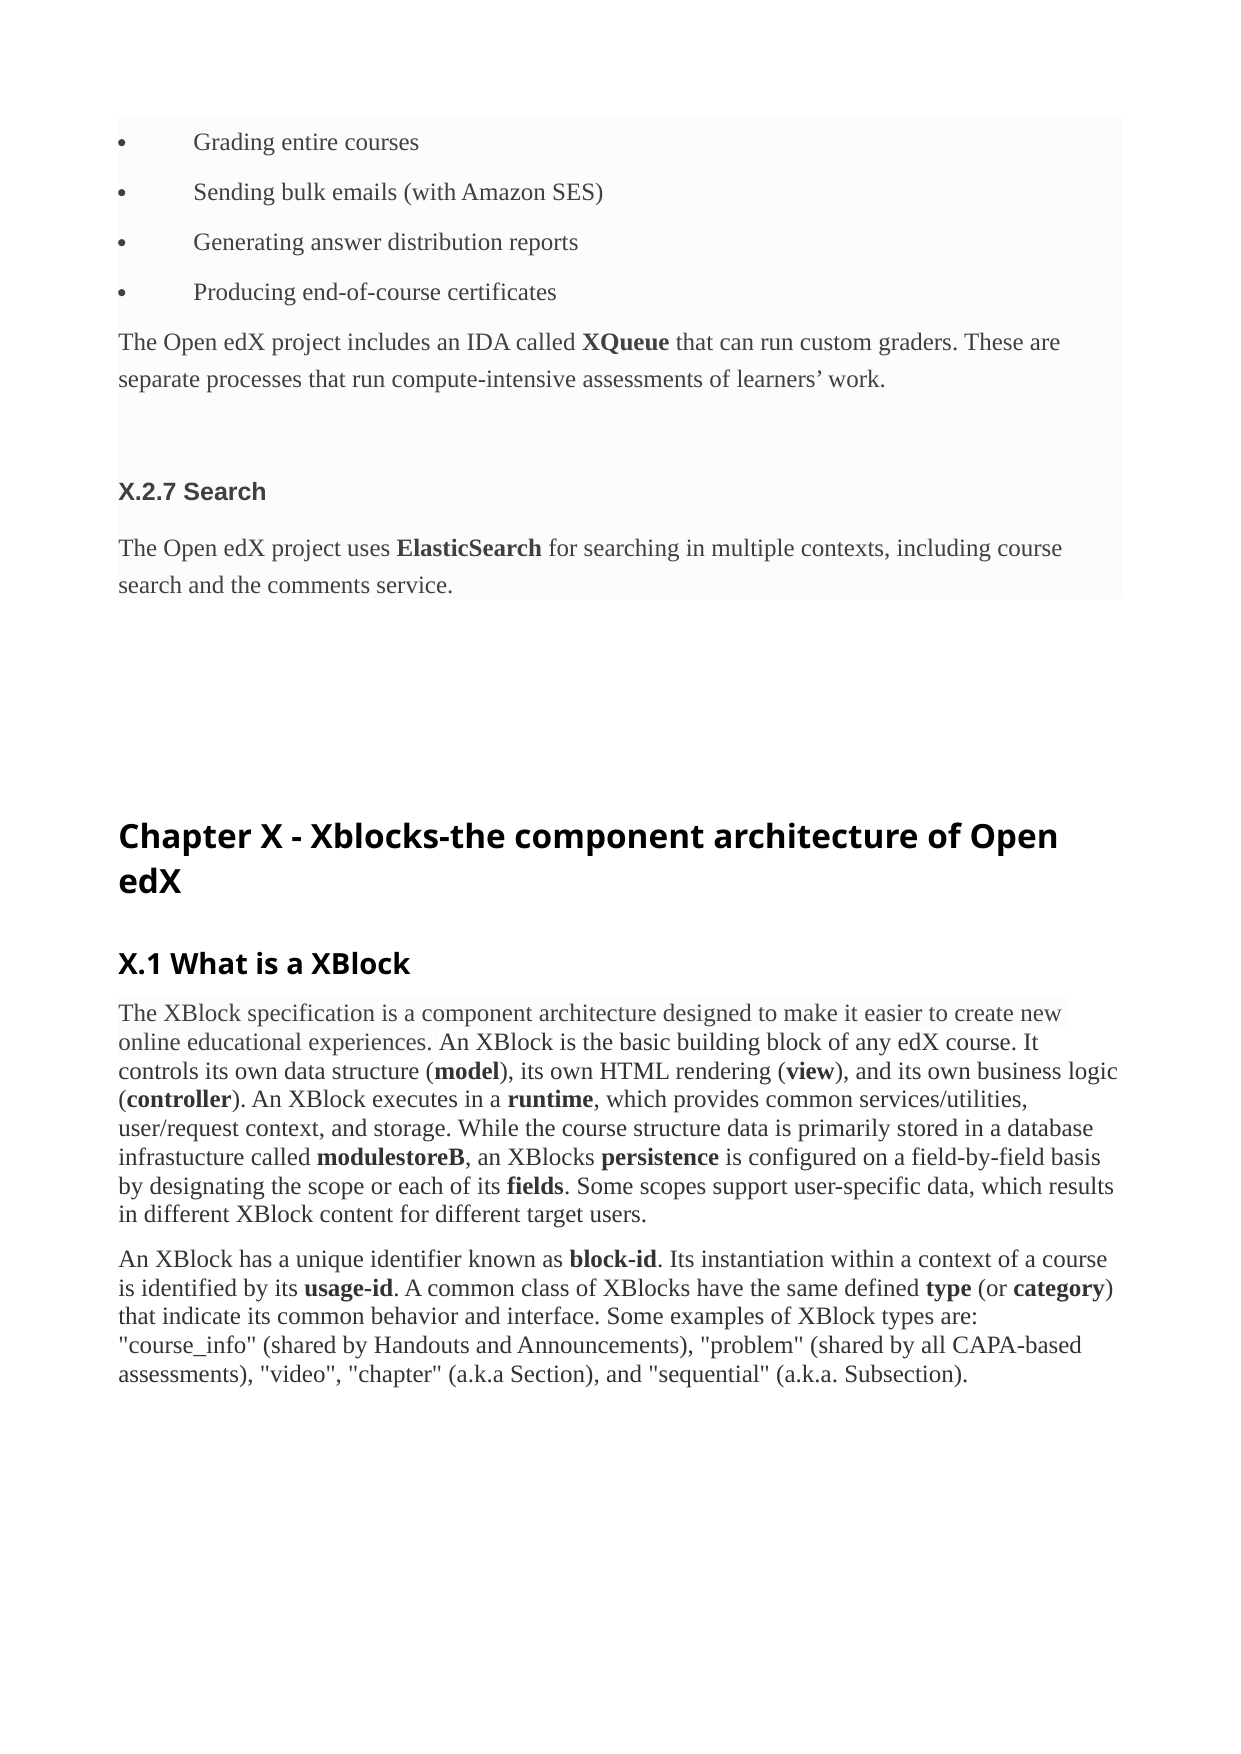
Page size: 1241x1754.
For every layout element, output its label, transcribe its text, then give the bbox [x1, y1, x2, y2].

text The Open edX project uses ElasticSearch for searching in multiple contexts, including course search and the comments service. [118, 524, 1122, 599]
text X.1 What is a XBlock [118, 943, 1122, 983]
list Generating answer distribution reports [118, 218, 1122, 256]
list Sending bulk emails (with Amazon SES) [118, 168, 1122, 206]
text X.2.7 Search [118, 468, 1122, 506]
text An XBlock has a unique identifier known as block-id. Its instantiation within a context of a course is identified by its usage-id. A common class of XBlocks have the same defined type (or category) that indicate its common behavior and interface. Some examples of XBlock types are: "course_info" (shared by Handouts and Announcements), "problem" (shared by all CAPA-based assessments), "video", "chapter" (a.k.a Section), and "sequential" (a.k.a. Subsection). [118, 1244, 1122, 1388]
text The XBlock specification is a component architecture designed to make it easier to create new online educational experiences. An XBlock is the basic building block of any edX course. It controls its own data structure (model), its own HTML rendering (view), and its own business logic (controller). An XBlock executes in a runtime, which provides common services/utilities, user/request context, and storage. While the course structure data is primarily stored in a database infrastucture called modulestoreB, an XBlocks persistence is configured on a field-by-field basis by designating the scope or each of its fields. Some scopes support user-specific data, which results in different XBlock content for different target users. [118, 998, 1122, 1228]
list Grading entire courses [118, 118, 1122, 156]
text The Open edX project includes an IDA called XQueue that can run custom graders. These are separate processes that run compute-intensive assessments of learners’ work. [118, 318, 1122, 393]
list Producing end-of-course certificates [118, 268, 1122, 306]
text Chapter X - Xblocks-the component architecture of Open edX [118, 812, 1122, 903]
